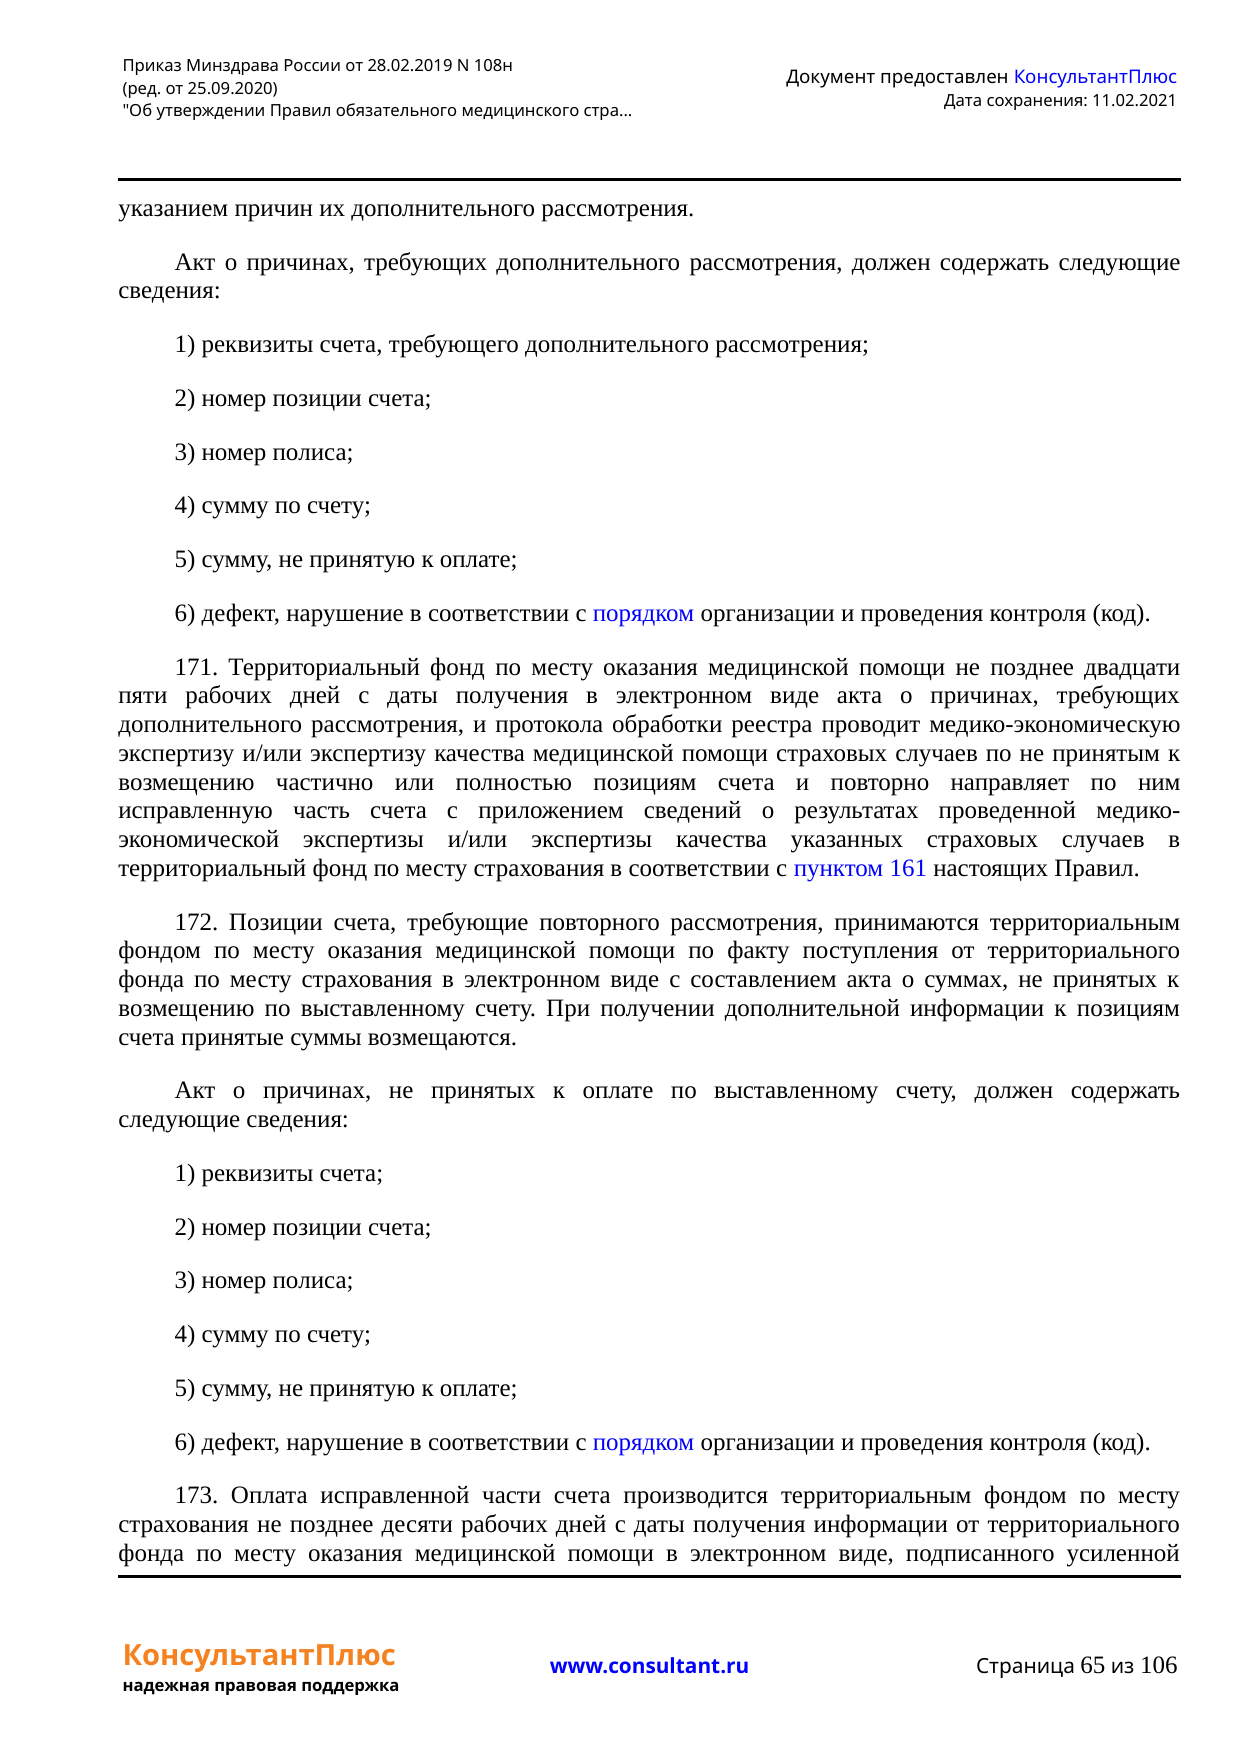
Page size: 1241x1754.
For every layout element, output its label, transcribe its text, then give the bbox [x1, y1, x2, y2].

text Акт о причинах, не принятых к оплате по выставленному счету, должен содержать следующие сведения: [118, 1075, 1181, 1133]
text 3) номер полиса; [118, 1265, 1181, 1294]
text 171. Территориальный фонд по месту оказания медицинской помощи не позднее двадцати пяти рабочих дней с даты получения в электронном виде акта о причинах, требующих дополнительного рассмотрения, и протокола обработки реестра проводит медико-экономическую экспертизу и/или экспертизу качества медицинской помощи страховых случаев по не принятым к возмещению частично или полностью позициям счета и повторно направляет по ним исправленную часть счета с приложением сведений о результатах проведенной медико-экономической экспертизы и/или экспертизы качества указанных страховых случаев в территориальный фонд по месту страхования в соответствии с пунктом 161 настоящих Правил. [118, 652, 1181, 882]
text 2) номер позиции счета; [118, 1212, 1181, 1240]
text 6) дефект, нарушение в соответствии с порядком организации и проведения контроля (код). [118, 598, 1181, 627]
text 2) номер позиции счета; [118, 383, 1181, 412]
text 5) сумму, не принятую к оплате; [118, 544, 1181, 573]
text 1) реквизиты счета; [118, 1158, 1181, 1187]
text 4) сумму по счету; [118, 490, 1181, 519]
text 3) номер полиса; [118, 437, 1181, 465]
text 6) дефект, нарушение в соответствии с порядком организации и проведения контроля (код). [118, 1427, 1181, 1455]
text 1) реквизиты счета, требующего дополнительного рассмотрения; [118, 329, 1181, 358]
text Акт о причинах, требующих дополнительного рассмотрения, должен содержать следующие сведения: [118, 247, 1181, 304]
text 173. Оплата исправленной части счета производится территориальным фондом по месту страхования не позднее десяти рабочих дней с даты получения информации от территориального фонда по месту оказания медицинской помощи в электронном виде, подписанного усиленной [118, 1480, 1181, 1567]
text 4) сумму по счету; [118, 1319, 1181, 1348]
text 5) сумму, не принятую к оплате; [118, 1373, 1181, 1402]
text указанием причин их дополнительного рассмотрения. [118, 193, 1181, 222]
text 172. Позиции счета, требующие повторного рассмотрения, принимаются территориальным фондом по месту оказания медицинской помощи по факту поступления от территориального фонда по месту страхования в электронном виде с составлением акта о суммах, не принятых к возмещению по выставленному счету. При получении дополнительной информации к позициям счета принятые суммы возмещаются. [118, 907, 1181, 1050]
